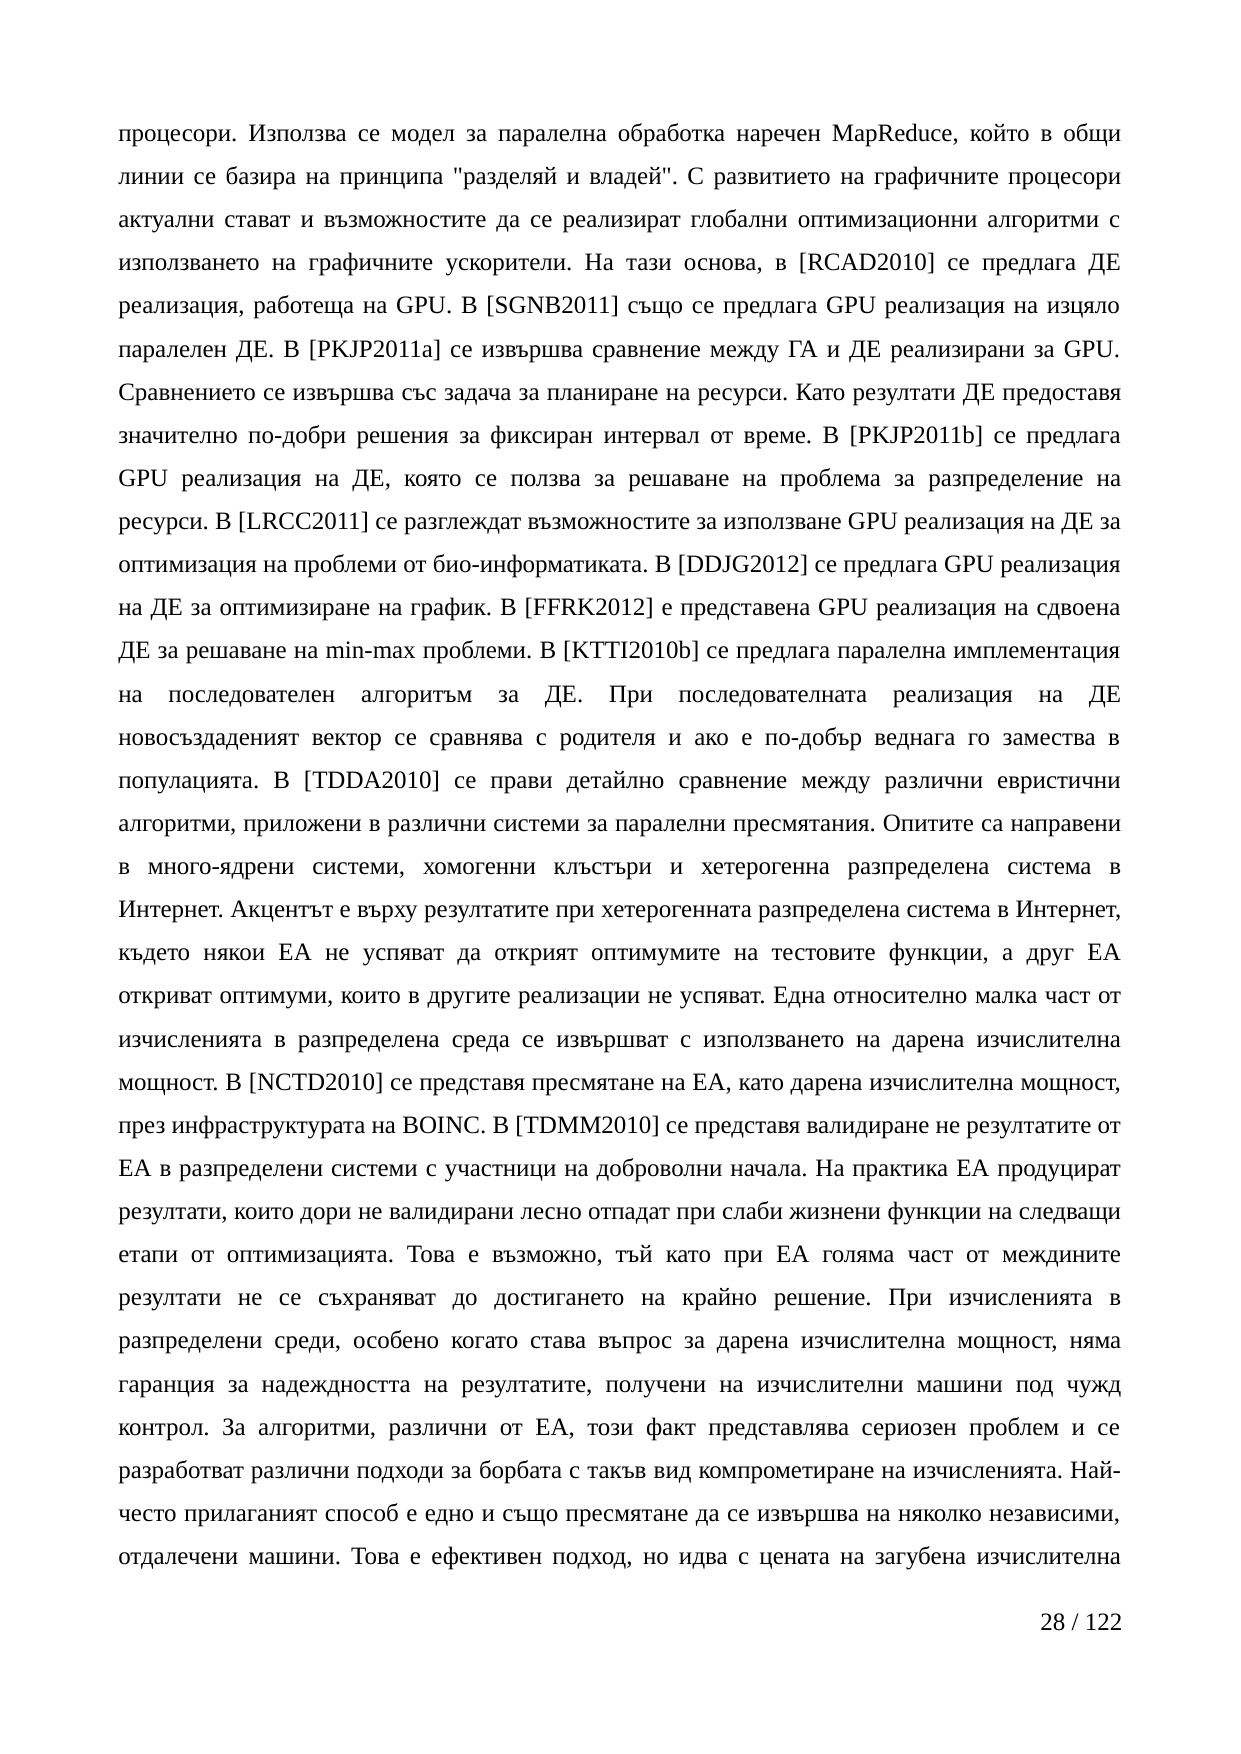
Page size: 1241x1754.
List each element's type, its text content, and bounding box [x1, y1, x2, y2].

text процесори. Използва се модел за паралелна обработка наречен MapReduce, който в общи линии се базира на принципа "разделяй и владей". С развитието на графичните процесори актуални стават и възможностите да се реализират глобални оптимизационни алгоритми с използването на графичните ускорители. На тази основа, в [RCAD2010] се предлага ДЕ реализация, работеща на GPU. В [SGNB2011] също се предлага GPU реализация на изцяло паралелен ДЕ. В [PKJP2011a] се извършва сравнение между ГА и ДЕ реализирани за GPU. Сравнението се извършва със задача за планиране на ресурси. Като резултати ДЕ предоставя значително по-добри решения за фиксиран интервал от време. В [PKJP2011b] се предлага GPU реализация на ДЕ, която се ползва за решаване на проблема за разпределение на ресурси. В [LRCC2011] се разглеждат възможностите за използване GPU реализация на ДЕ за оптимизация на проблеми от био-информатиката. В [DDJG2012] се предлага GPU реализация на ДЕ за оптимизиране на график. В [FFRK2012] е представена GPU реализация на сдвоена ДЕ за решаване на min-max проблеми. В [KTTI2010b] се предлага паралелна имплементация на последователен алгоритъм за ДЕ. При последователната реализация на ДЕ новосъздаденият вектор се сравнява с родителя и ако е по-добър веднага го замества в популацията. В [TDDA2010] се прави детайлно сравнение между различни евристични алгоритми, приложени в различни системи за паралелни пресмятания. Опитите са направени в много-ядрени системи, хомогенни клъстъри и хетерогенна разпределена система в Интернет. Акцентът е върху резултатите при хетерогенната разпределена система в Интернет, където някои ЕА не успяват да открият оптимумите на тестовите функции, а друг ЕА откриват оптимуми, които в другите реализации не успяват. Една относително малка част от изчисленията в разпределена среда се извършват с използването на дарена изчислителна мощност. В [NCTD2010] се представя пресмятане на ЕА, като дарена изчислителна мощност, през инфраструктурата на BOINC. В [TDMM2010] се представя валидиране не резултатите от ЕА в разпределени системи с участници на доброволни начала. На практика ЕА продуцират резултати, които дори не валидирани лесно отпадат при слаби жизнени функции на следващи етапи от оптимизацията. Това е възможно, тъй като при ЕА голяма част от междините резултати не се съхраняват до достигането на крайно решение. При изчисленията в разпределени среди, особено когато става въпрос за дарена изчислителна мощност, няма гаранция за надеждността на резултатите, получени на изчислителни машини под чужд контрол. За алгоритми, различни от ЕА, този факт представлява сериозен проблем и се разработват различни подходи за борбата с такъв вид компрометиране на изчисленията. Най-често прилаганият способ е едно и също пресмятане да се извършва на няколко независими, отдалечени машини. Това е ефективен подход, но идва с цената на загубена изчислителна [118, 118, 1122, 1570]
